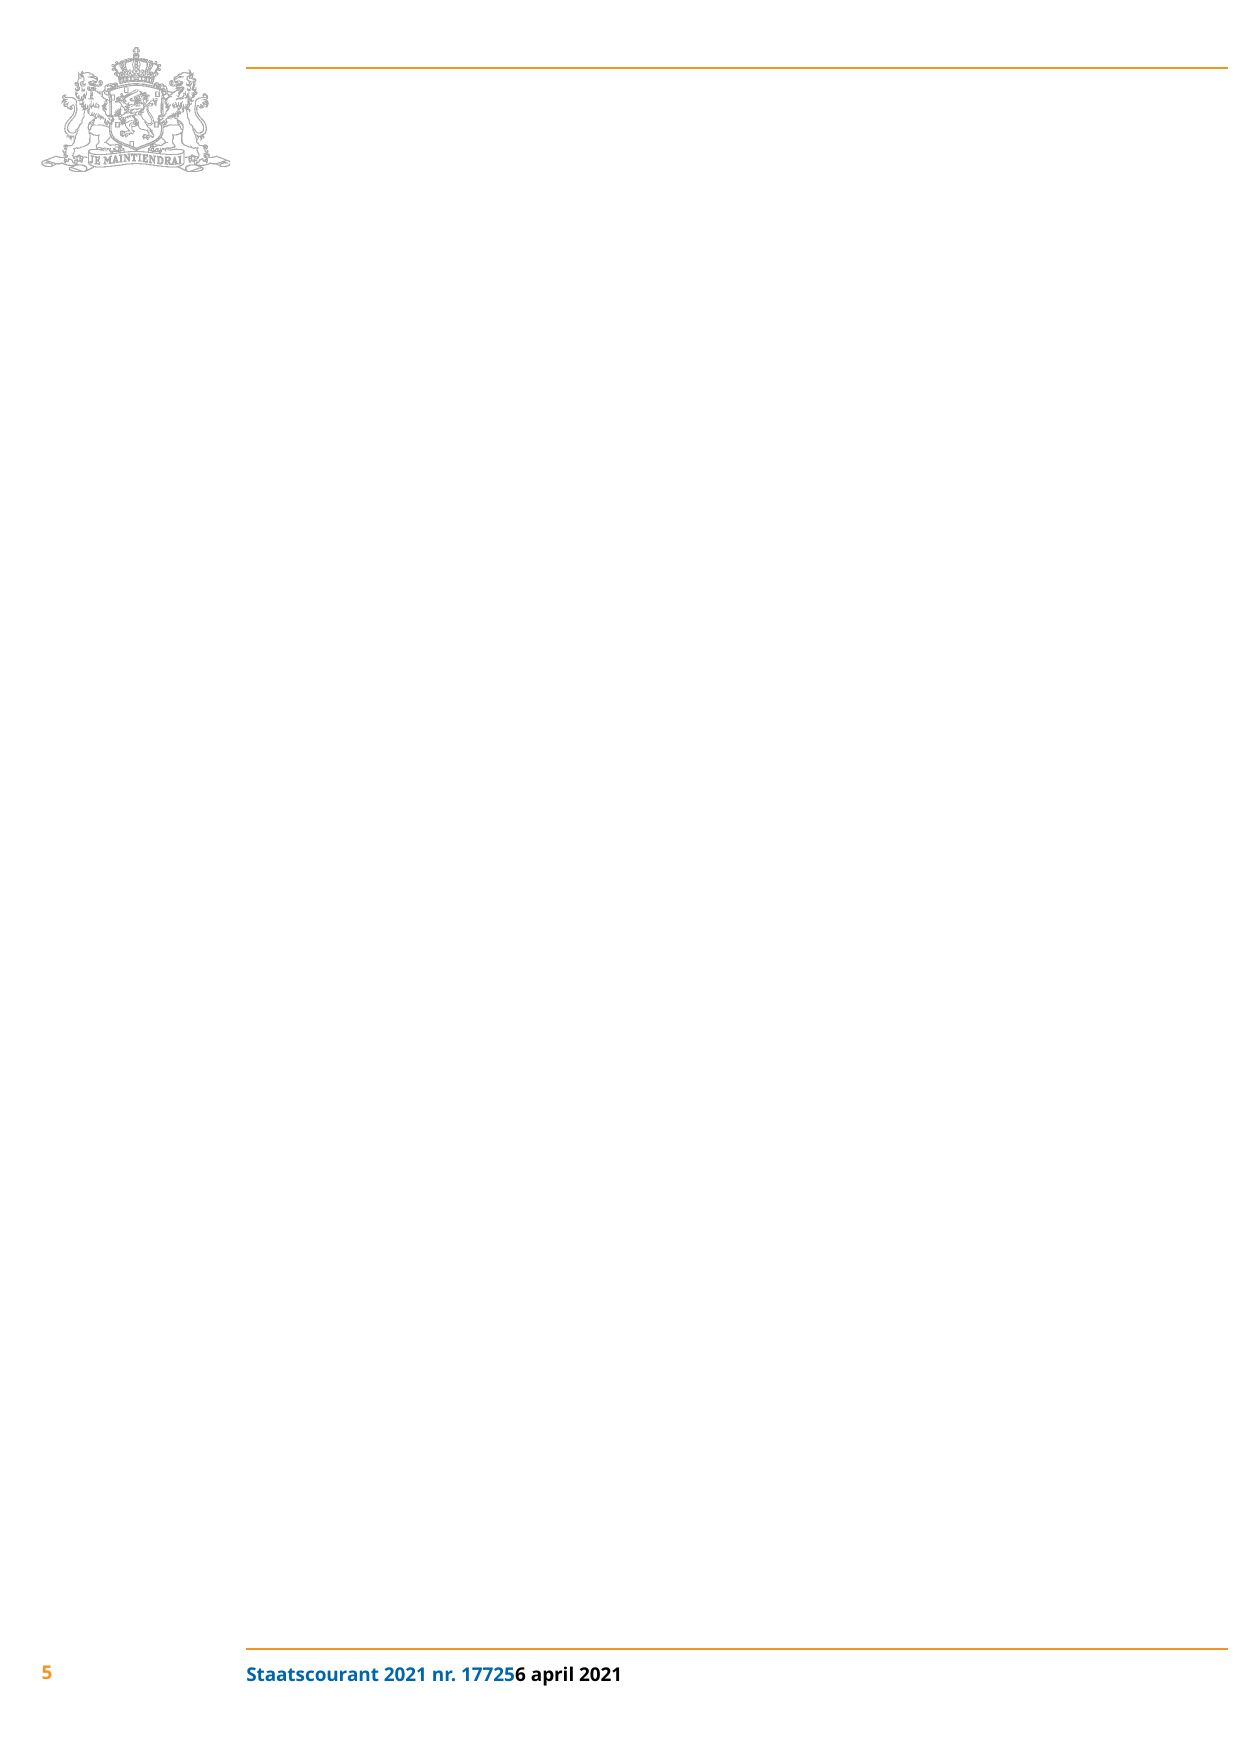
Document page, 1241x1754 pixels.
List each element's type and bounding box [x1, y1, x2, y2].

picture [41, 47, 231, 172]
